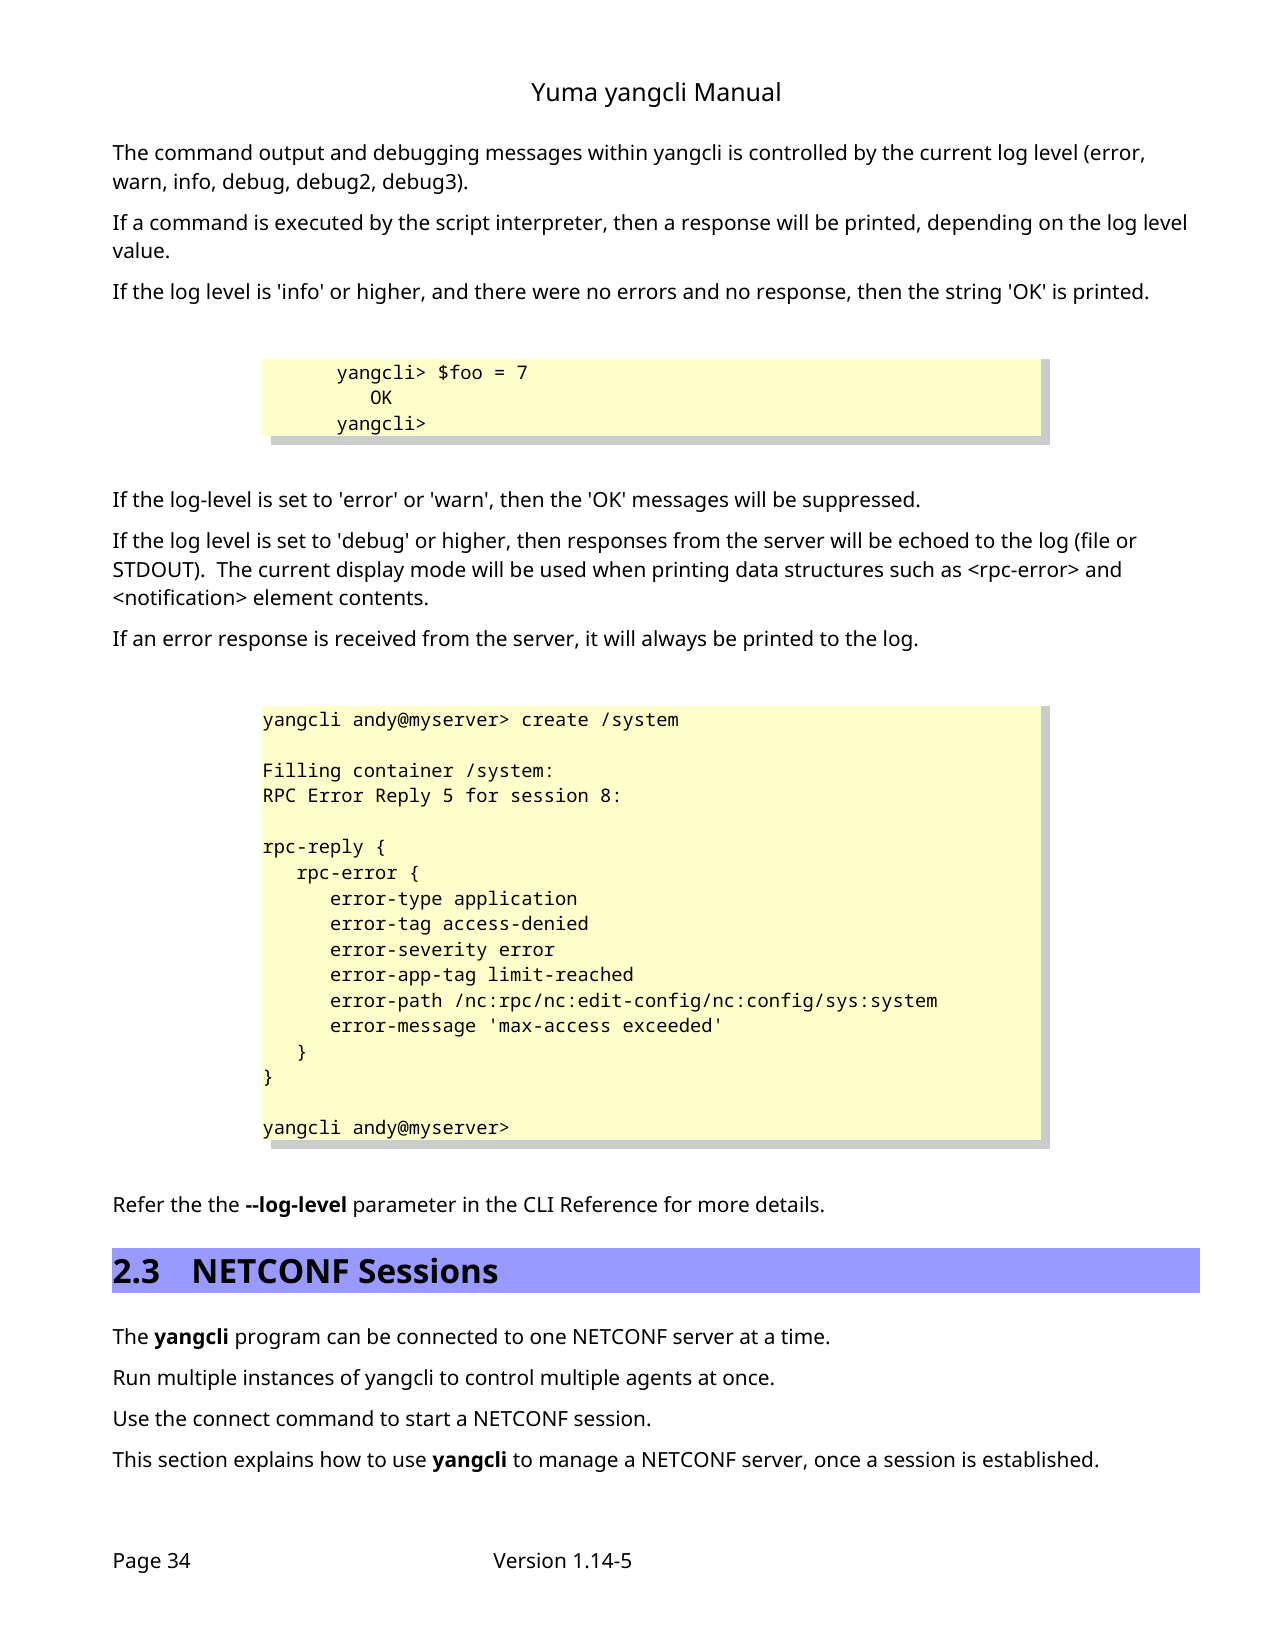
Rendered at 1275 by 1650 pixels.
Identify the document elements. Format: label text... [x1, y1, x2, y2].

text Filling container /system: [262, 757, 1041, 783]
text rpc-reply { [262, 834, 1041, 859]
text The yangcli program can be connected to one NETCONF server at a time. [112, 1322, 1200, 1351]
text Run multiple instances of yangcli to control multiple agents at once. [112, 1363, 1200, 1392]
text Use the connect command to start a NETCONF session. [112, 1404, 1200, 1432]
text Refer the the --log-level parameter in the CLI Reference for more details. [112, 1190, 1200, 1218]
text } [262, 1063, 1041, 1089]
text yangcli andy@myserver> create /system [262, 706, 1041, 732]
text OK [262, 385, 1041, 410]
text RPC Error Reply 5 for session 8: [262, 783, 1041, 808]
text error-type application [262, 885, 1041, 910]
text If the log level is 'info' or higher, and there were no errors and no response, then the string 'OK' is printed. [112, 277, 1200, 306]
text yangcli andy@myserver> [262, 1114, 1041, 1140]
text yangcli> [262, 410, 1041, 436]
text error-severity error [262, 936, 1041, 961]
text The command output and debugging messages within yangcli is controlled by the current log level (error, warn, info, debug, debug2, debug3). [112, 138, 1200, 195]
text If a command is executed by the script interpreter, then a response will be printed, depending on the log level value. [112, 208, 1200, 265]
text error-tag access-denied [262, 910, 1041, 936]
text error-app-tag limit-reached [262, 961, 1041, 987]
text error-message 'max-access exceeded' [262, 1012, 1041, 1038]
text } [262, 1038, 1041, 1063]
text If an error response is received from the server, it will always be printed to the log. [112, 624, 1200, 653]
text If the log-level is set to 'error' or 'warn', then the 'OK' messages will be suppressed. [112, 486, 1200, 514]
text rpc-error { [262, 859, 1041, 885]
text yangcli> $foo = 7 [262, 359, 1041, 385]
text This section explains how to use yangcli to manage a NETCONF server, once a session is established. [112, 1445, 1200, 1473]
text If the log level is set to 'debug' or higher, then responses from the server will be echoed to the log (file or STDOUT). The current display mode will be used when printing data structures such as <rpc-error> and <notification> element contents. [112, 527, 1200, 612]
subtitle NETCONF Sessions [112, 1248, 1200, 1293]
text error-path /nc:rpc/nc:edit-config/nc:config/sys:system [262, 987, 1041, 1012]
